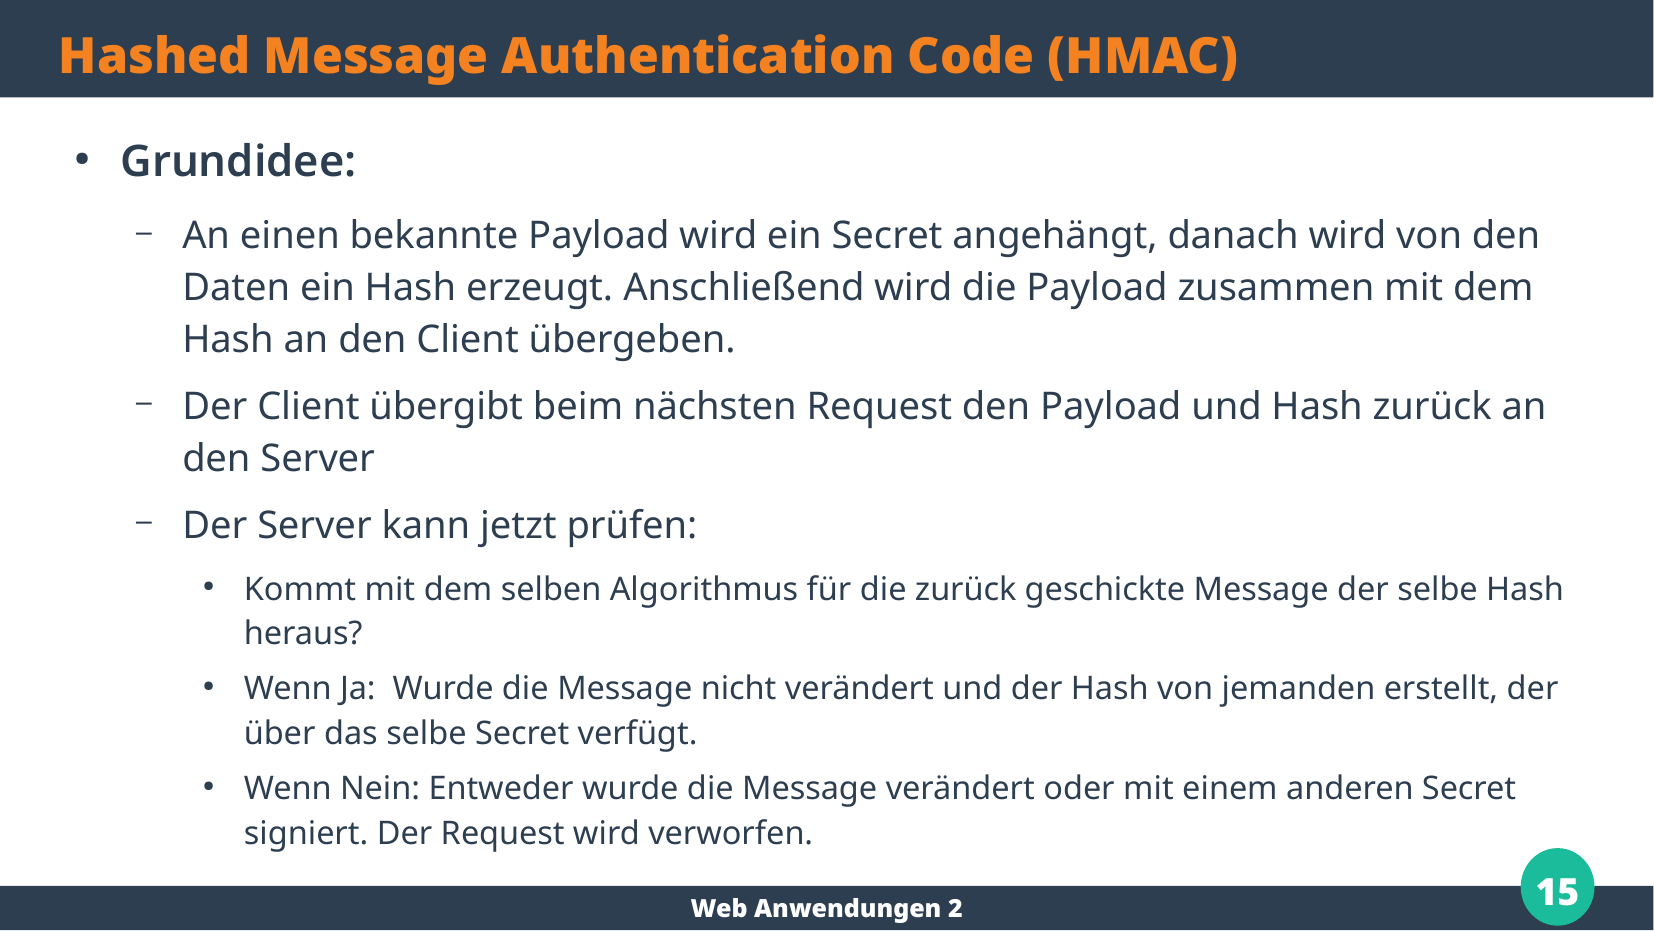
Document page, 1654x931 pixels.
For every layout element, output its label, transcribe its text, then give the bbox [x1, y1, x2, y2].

title Hashed Message Authentication Code (HMAC) [59, 8, 1595, 89]
list Grundidee: An einen bekannte Payload wird ein Secret angehängt, danach wird von den Daten ein Hash erzeugt. Anschließend wird die Payload zusammen mit dem Hash an den Client übergeben. Der Client übergibt beim nächsten Request den Payload und Hash zurück an den Server Der Server kann jetzt prüfen: Kommt mit dem selben Algorithmus für die zurück geschickte Message der selbe Hash heraus? Wenn Ja: Wurde die Message nicht verändert und der Hash von jemanden erstellt, der über das selbe Secret verfügt. Wenn Nein: Entweder wurde die Message verändert oder mit einem anderen Secret signiert. Der Request wird verworfen. [59, 129, 1595, 864]
